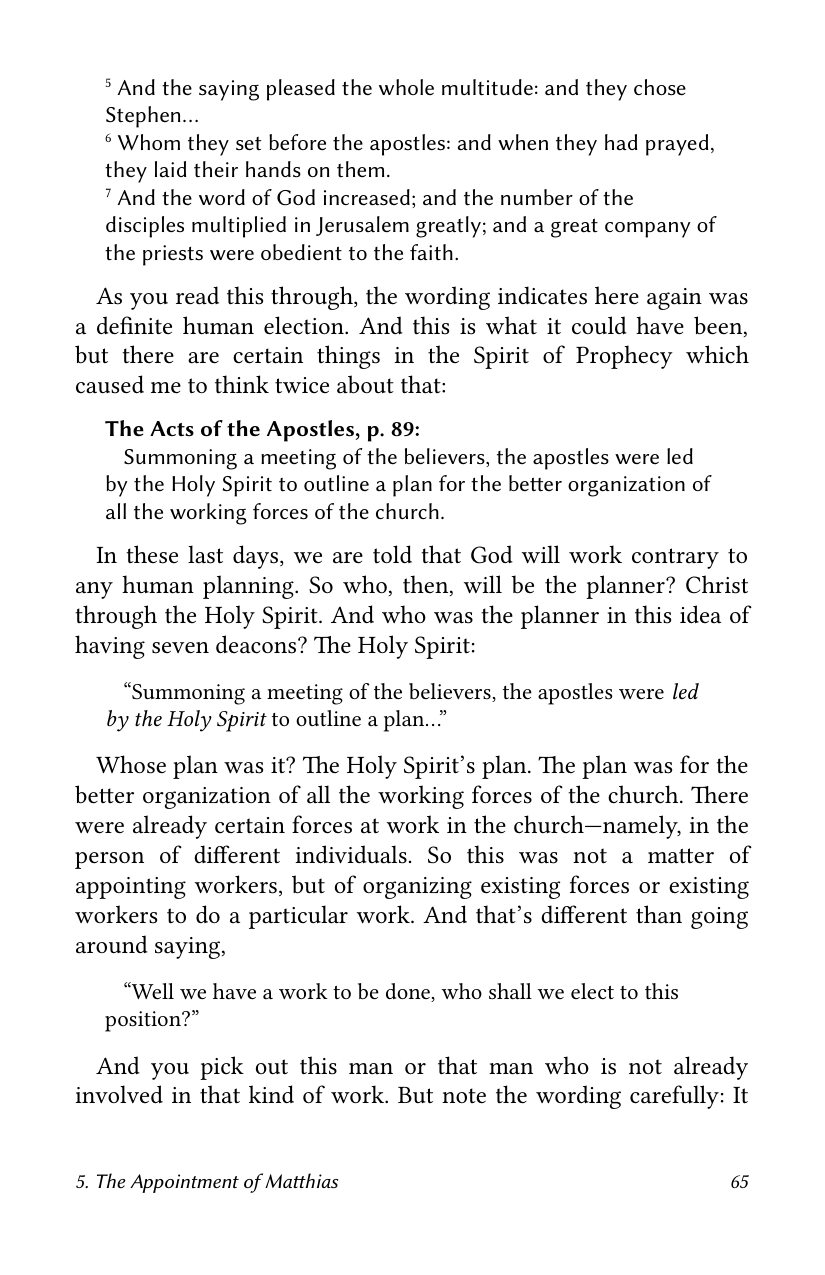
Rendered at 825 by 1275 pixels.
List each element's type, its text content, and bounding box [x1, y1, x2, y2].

text 7 And the word of God increased; and the number of the disciples multiplied in Jerusalem greatly; and a great company of the priests were obedient to the faith. [105, 184, 720, 266]
text Summoning a meeting of the believers, the apostles were led by the Holy Spirit to outline a plan for the better organization of all the working forces of the church. [105, 444, 720, 525]
text As you read this through, the wording indicates here again was a definite human election. And this is what it could have been, but there are certain things in the Spirit of Prophecy which caused me to think twice about that: [75, 282, 750, 400]
text “Well we have a work to be done, who shall we elect to this position?” [105, 979, 720, 1032]
text In these last days, we are told that God will work contrary to any human planning. So who, then, will be the planner? Christ through the Holy Spirit. And who was the planner in this idea of having seven deacons? The Holy Spirit: [75, 541, 750, 659]
text 6 Whom they set before the apostles: and when they had prayed, they laid their hands on them. [105, 130, 720, 183]
text “Summoning a meeting of the believers, the apostles were led by the Holy Spirit to outline a plan...” [105, 679, 720, 732]
text The Acts of the Apostles, p. 89: [105, 416, 750, 442]
text 5 And the saying pleased the whole multitude: and they chose Stephen... [105, 75, 720, 128]
text And you pick out this man or that man who is not already involved in that kind of work. But note the wording carefully: It [75, 1052, 750, 1110]
text Whose plan was it? The Holy Spirit’s plan. The plan was for the better organization of all the working forces of the church. There were already certain forces at work in the church—namely, in the person of different individuals. So this was not a matter of appointing workers, but of organizing existing forces or existing workers to do a particular work. And that’s different than going around saying, [75, 752, 750, 959]
